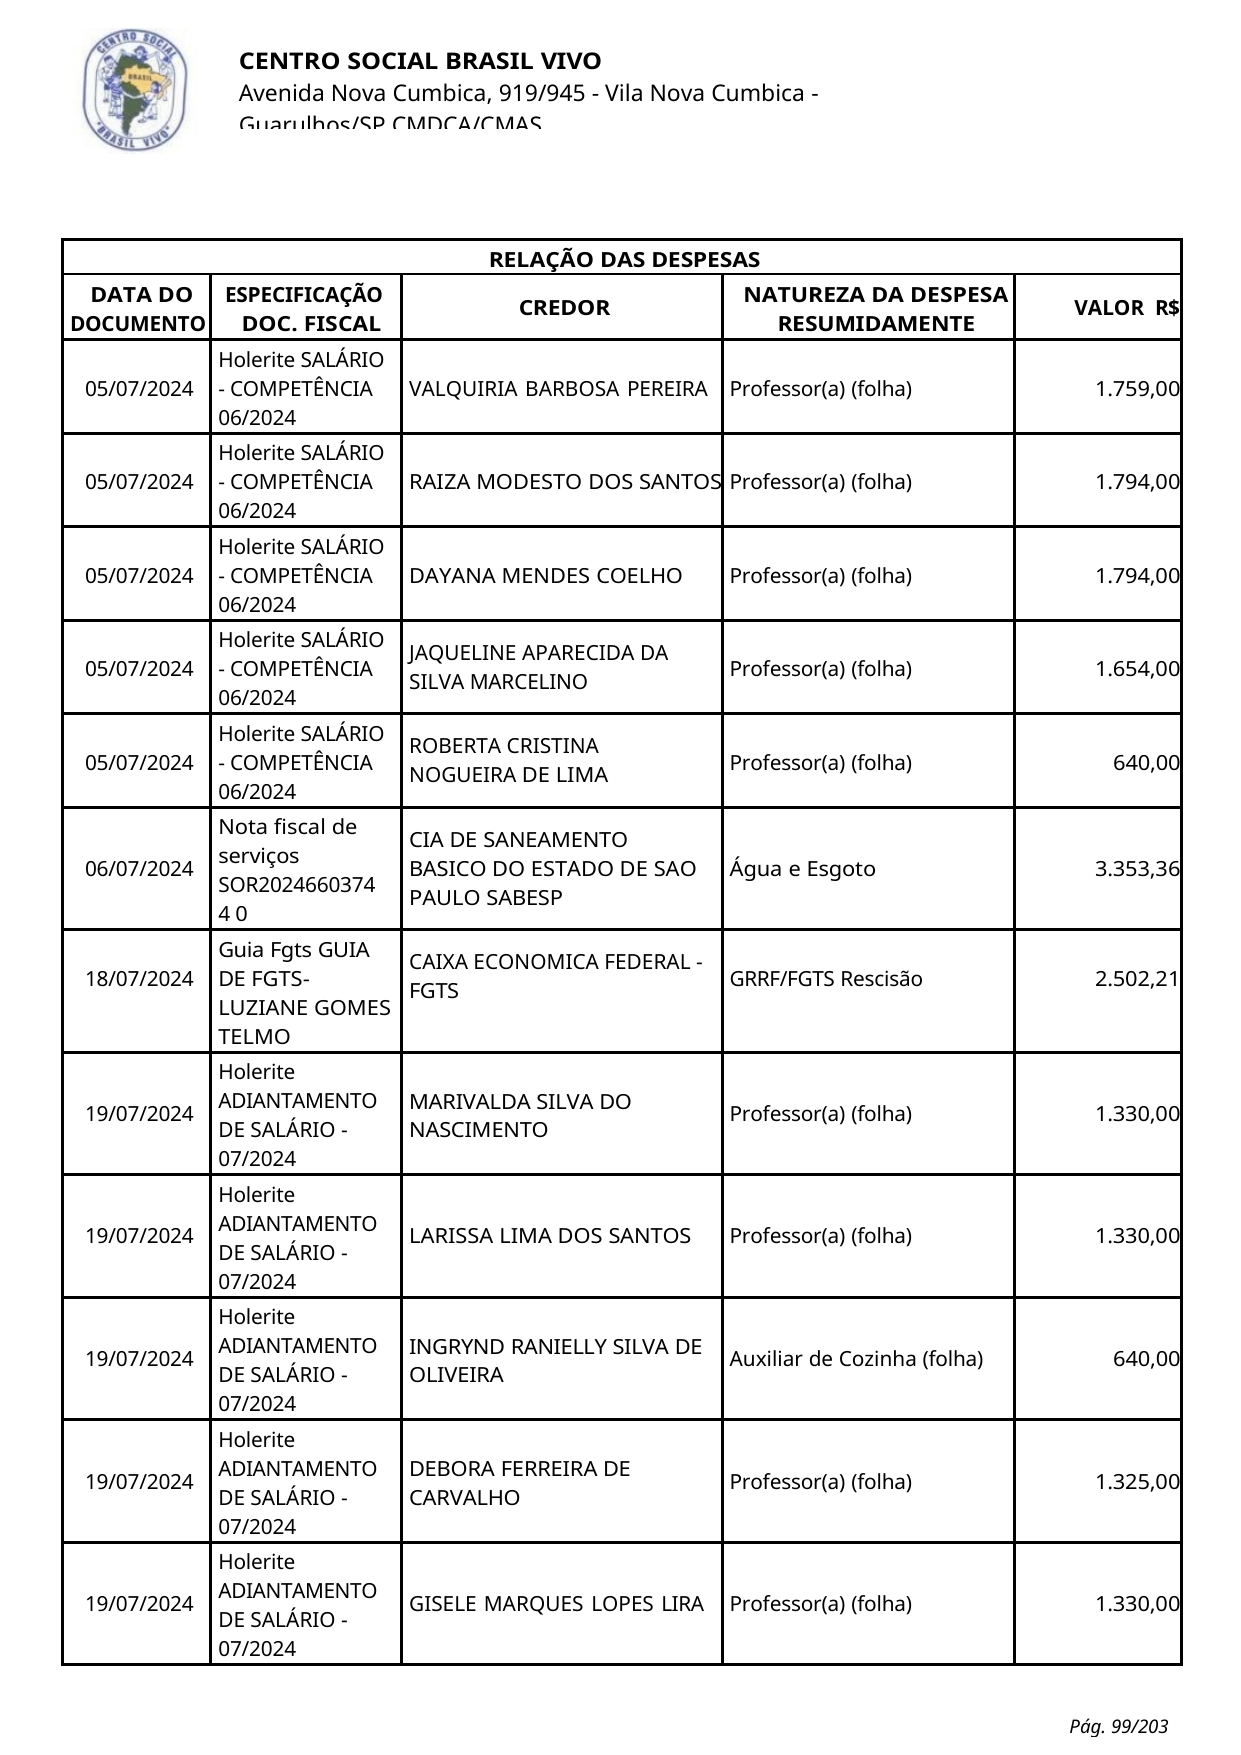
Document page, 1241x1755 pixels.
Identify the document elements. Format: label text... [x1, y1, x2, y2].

table_cell VALQUIRIA BARBOSA PEREIRA [403, 341, 721, 432]
table_cell DATA DO DOCUMENTO [64, 275, 209, 338]
table_cell Professor(a) (folha) [724, 1421, 1013, 1541]
table_cell Professor(a) (folha) [724, 715, 1013, 806]
table_cell DAYANA MENDES COELHO [403, 528, 721, 619]
table_cell Professor(a) (folha) [724, 1544, 1013, 1663]
table_cell Auxiliar de Cozinha (folha) [724, 1299, 1013, 1418]
table_cell RAIZA MODESTO DOS SANTOS [403, 435, 721, 525]
table_cell Professor(a) (folha) [724, 341, 1013, 432]
table_cell Holerite ADIANTAMENTO DE SALÁRIO - 07/2024 [212, 1299, 400, 1418]
table_cell Holerite ADIANTAMENTO DE SALÁRIO - 07/2024 [212, 1176, 400, 1296]
table_cell ROBERTA CRISTINA NOGUEIRA DE LIMA [403, 715, 721, 806]
table_cell DEBORA FERREIRA DE CARVALHO [403, 1421, 721, 1541]
table_cell NATUREZA DA DESPESA RESUMIDAMENTE [724, 275, 1013, 338]
table_cell Holerite ADIANTAMENTO DE SALÁRIO - 07/2024 [212, 1544, 400, 1663]
table_cell 1.794,00 [1016, 528, 1180, 619]
table_cell CAIXA ECONOMICA FEDERAL - FGTS [403, 931, 721, 1051]
table_cell 05/07/2024 [64, 715, 209, 806]
table_cell 1.794,00 [1016, 435, 1180, 525]
table_cell Holerite SALÁRIO - COMPETÊNCIA 06/2024 [212, 528, 400, 619]
table_cell 1.759,00 [1016, 341, 1180, 432]
table_cell Professor(a) (folha) [724, 1176, 1013, 1296]
table_cell MARIVALDA SILVA DO NASCIMENTO [403, 1054, 721, 1173]
table_cell Professor(a) (folha) [724, 622, 1013, 712]
table_cell 3.353,36 [1016, 809, 1180, 928]
table_header RELAÇÃO DAS DESPESAS [64, 241, 1180, 273]
table_cell Professor(a) (folha) [724, 528, 1013, 619]
table_cell Professor(a) (folha) [724, 1054, 1013, 1173]
table_cell 05/07/2024 [64, 622, 209, 712]
table_cell Holerite SALÁRIO - COMPETÊNCIA 06/2024 [212, 622, 400, 712]
table_cell 05/07/2024 [64, 341, 209, 432]
table_cell 06/07/2024 [64, 809, 209, 928]
table_cell 640,00 [1016, 715, 1180, 806]
table_cell VALOR R$ [1016, 275, 1180, 338]
table_cell Holerite ADIANTAMENTO DE SALÁRIO - 07/2024 [212, 1054, 400, 1173]
table_cell 1.654,00 [1016, 622, 1180, 712]
table_cell 05/07/2024 [64, 528, 209, 619]
table_cell Holerite SALÁRIO - COMPETÊNCIA 06/2024 [212, 341, 400, 432]
table_cell 1.330,00 [1016, 1544, 1180, 1663]
table_cell Nota fiscal de serviços SOR20246603744 0 [212, 809, 400, 928]
table_cell 19/07/2024 [64, 1054, 209, 1173]
table_cell 19/07/2024 [64, 1544, 209, 1663]
table_cell 640,00 [1016, 1299, 1180, 1418]
table_cell GRRF/FGTS Rescisão [724, 931, 1013, 1051]
table_cell CIA DE SANEAMENTO BASICO DO ESTADO DE SAO PAULO SABESP [403, 809, 721, 928]
table_cell 19/07/2024 [64, 1421, 209, 1541]
table_cell Holerite SALÁRIO - COMPETÊNCIA 06/2024 [212, 435, 400, 525]
table_cell 05/07/2024 [64, 435, 209, 525]
table_cell INGRYND RANIELLY SILVA DE OLIVEIRA [403, 1299, 721, 1418]
table_cell 1.330,00 [1016, 1054, 1180, 1173]
table_cell 18/07/2024 [64, 931, 209, 1051]
table_cell Holerite SALÁRIO - COMPETÊNCIA 06/2024 [212, 715, 400, 806]
table_cell Água e Esgoto [724, 809, 1013, 928]
table_cell 1.330,00 [1016, 1176, 1180, 1296]
table_cell 2.502,21 [1016, 931, 1180, 1051]
table_cell Professor(a) (folha) [724, 435, 1013, 525]
table_cell GISELE MARQUES LOPES LIRA [403, 1544, 721, 1663]
table_cell ESPECIFICAÇÃO DOC. FISCAL [212, 275, 400, 338]
table_cell 19/07/2024 [64, 1299, 209, 1418]
table_cell CREDOR [403, 275, 721, 338]
table_cell 19/07/2024 [64, 1176, 209, 1296]
table_cell Holerite ADIANTAMENTO DE SALÁRIO - 07/2024 [212, 1421, 400, 1541]
table_cell JAQUELINE APARECIDA DA SILVA MARCELINO [403, 622, 721, 712]
table_cell LARISSA LIMA DOS SANTOS [403, 1176, 721, 1296]
table_cell Guia Fgts GUIA DE FGTS- LUZIANE GOMES TELMO [212, 931, 400, 1051]
table_cell 1.325,00 [1016, 1421, 1180, 1541]
